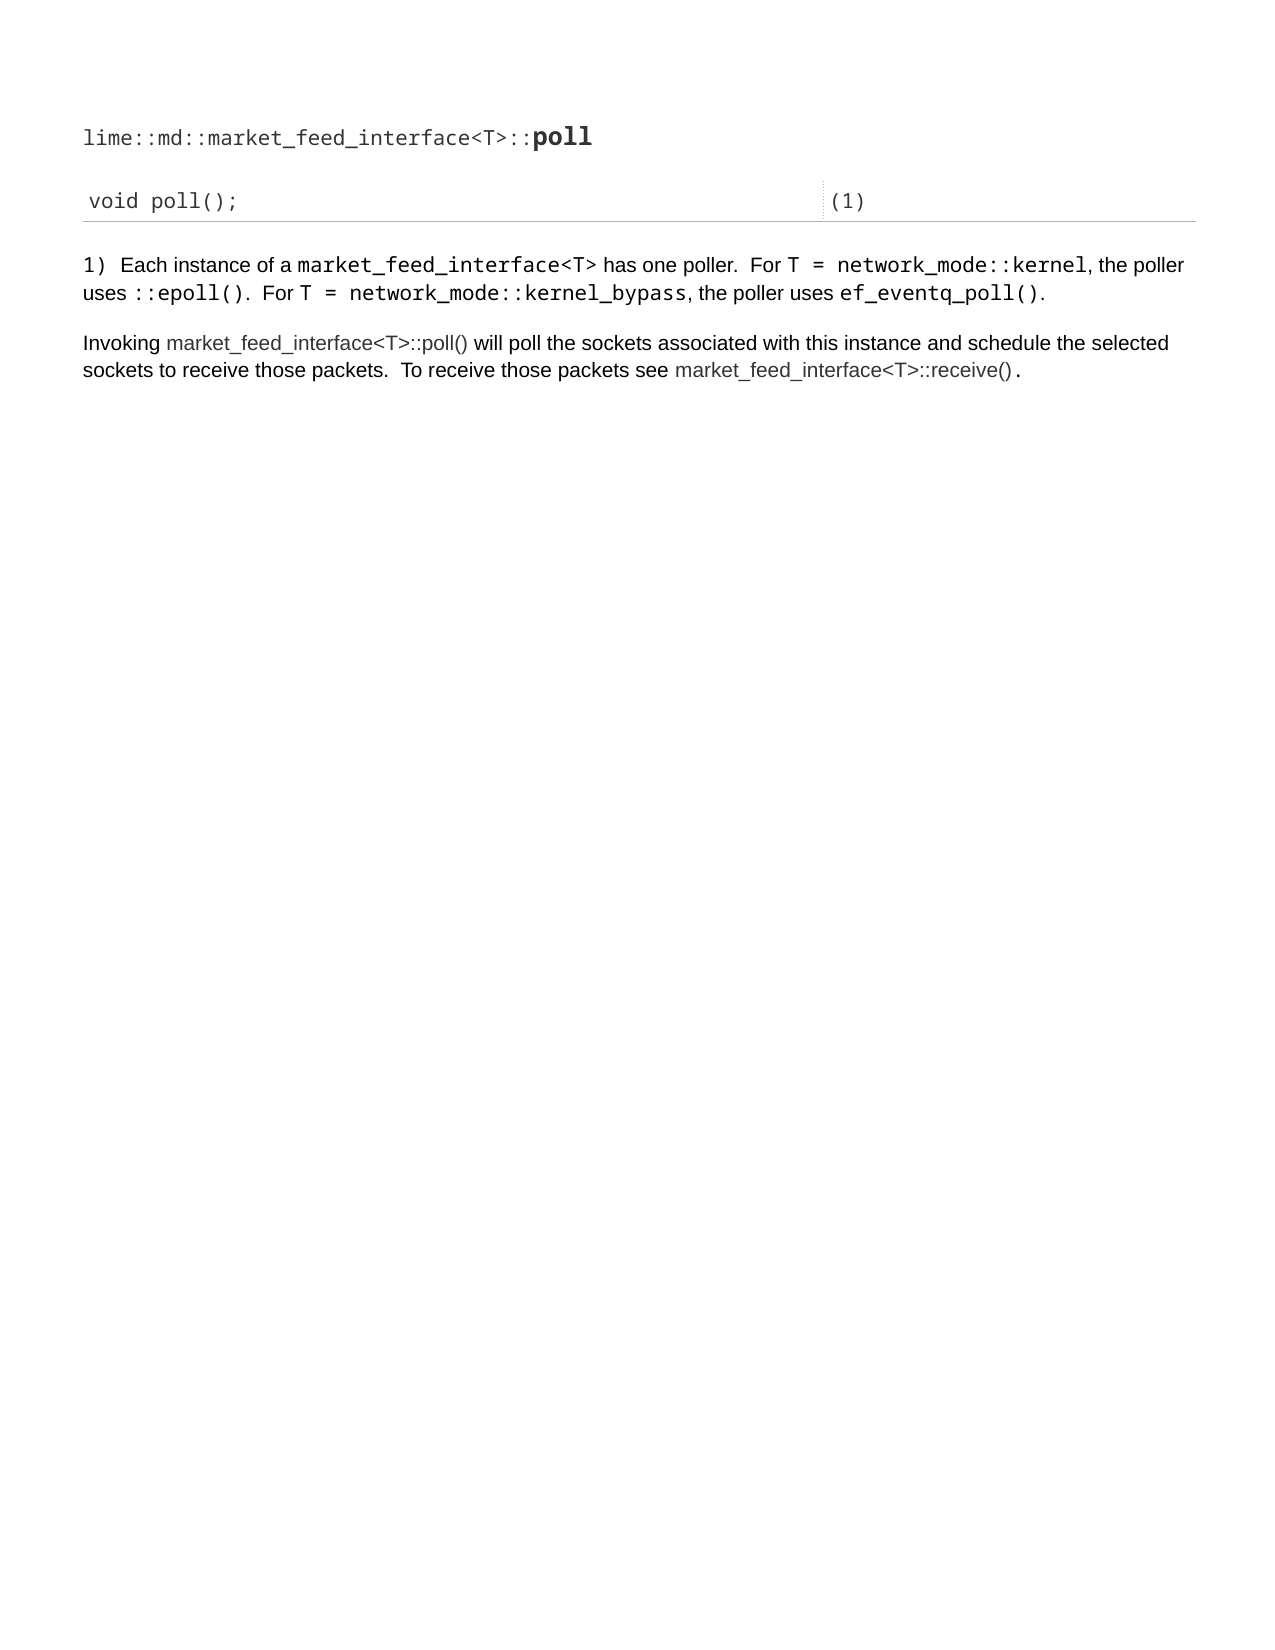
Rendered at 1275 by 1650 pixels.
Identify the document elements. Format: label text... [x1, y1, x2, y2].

table_header (1) [823, 181, 1196, 221]
text lime::md::market_feed_interface<T>::poll [83, 118, 1196, 181]
text 1) Each instance of a market_feed_interface<T> has one poller. For T = network_mode::kernel, the poller uses ::epoll(). For T = network_mode::kernel_bypass, the poller uses ef_eventq_poll(). Invoking market_feed_interface<T>::poll() will poll the sockets associated with this instance and schedule the selected sockets to receive those packets. To receive those packets see market_feed_interface<T>::receive(). [83, 222, 1196, 383]
table_header void poll(); [83, 181, 823, 221]
